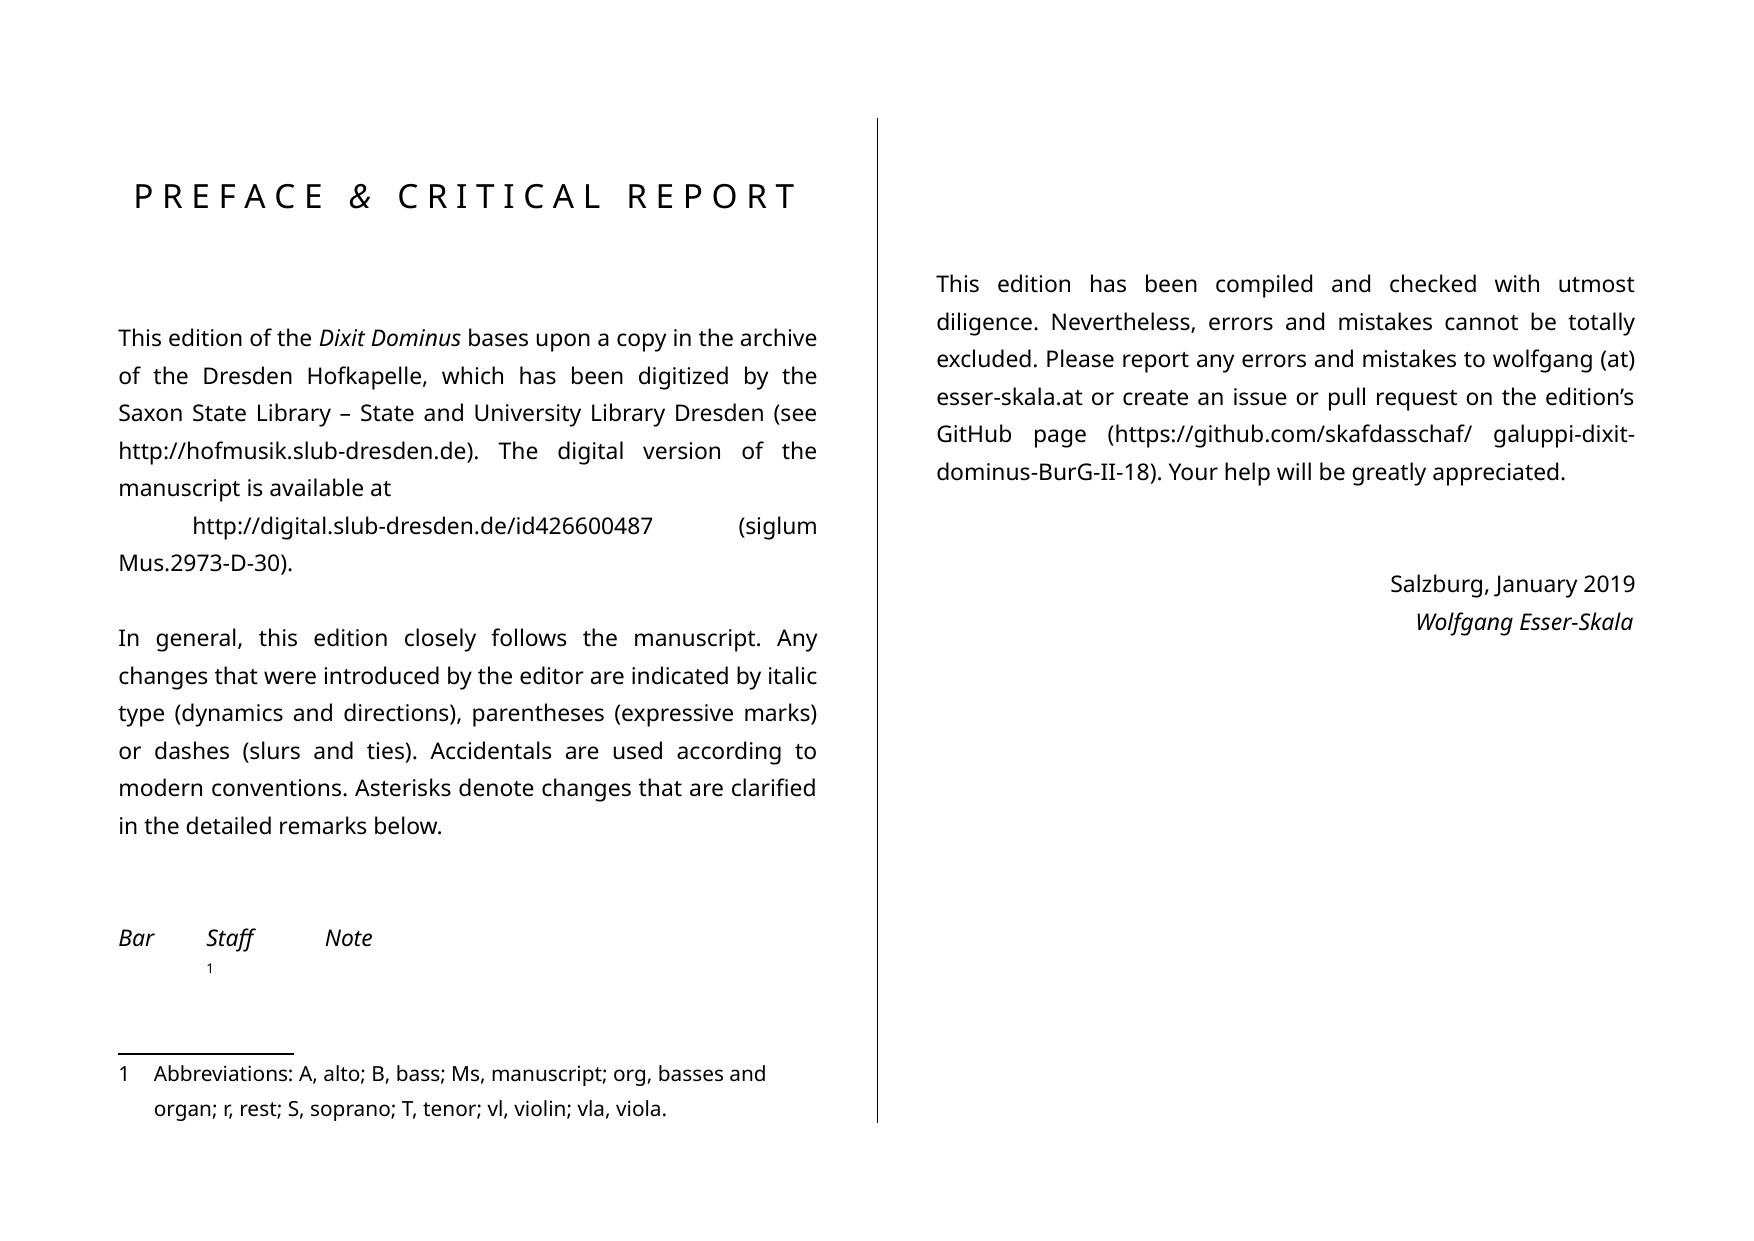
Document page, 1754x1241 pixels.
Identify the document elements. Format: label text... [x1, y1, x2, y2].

text [936, 118, 1636, 262]
text http://digital.slub-dresden.de/id426600487 (siglum Mus.2973-D-30). [118, 510, 818, 579]
text Salzburg, January 2019 Wolfgang Esser-Skala [936, 568, 1636, 637]
text This edition has been compiled and checked with utmost diligence. Nevertheless, errors and mistakes cannot be totally excluded. Please report any errors and mistakes to wolfgang (at) esser-skala.at or create an issue or pull request on the edition’s GitHub page (https://github.com/skafdasschaf/ galuppi-dixit-dominus-BurG-II-18). Your help will be greatly appreciated. [936, 268, 1636, 487]
text This edition of the Dixit Dominus bases upon a copy in the archive of the Dresden Hofkapelle, which has been digitized by the Saxon State Library – State and University Library Dresden (see http://hofmusik.slub-dresden.de). The digital version of the manuscript is available at [118, 322, 818, 504]
text In general, this edition closely follows the manuscript. Any changes that were introduced by the editor are indicated by italic type (dynamics and directions), parentheses (expressive marks) or dashes (slurs and ties). Accidentals are used according to modern conventions. Asterisks denote changes that are clarified in the detailed remarks below. [118, 622, 818, 841]
text Abbreviations: A, alto; B, bass; Ms, manuscript; org, basses and organ; r, rest; S, soprano; T, tenor; vl, violin; vla, viola. [118, 1059, 818, 1122]
text P R E F A C E & C R I T I C A L R E P O R T [118, 173, 818, 218]
text Bar Staff Note [118, 922, 818, 1029]
